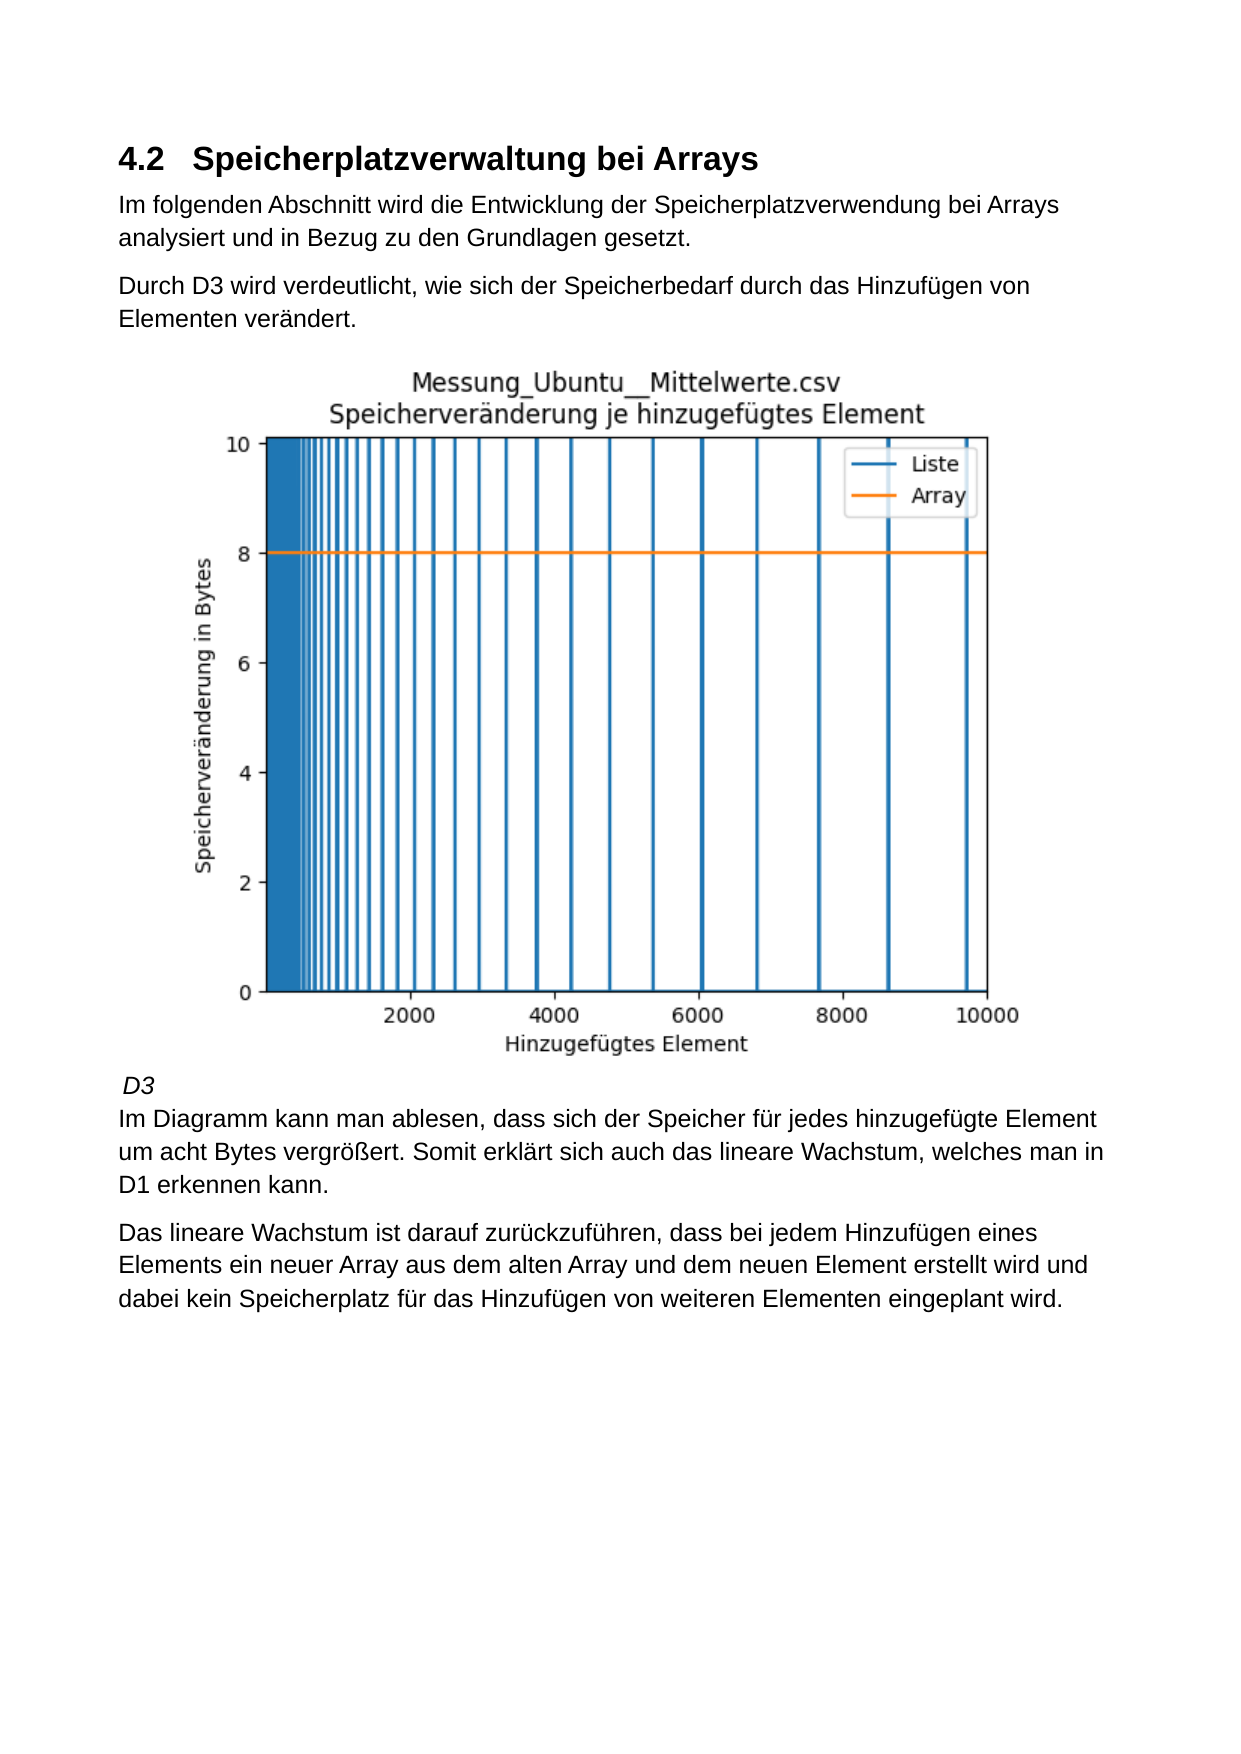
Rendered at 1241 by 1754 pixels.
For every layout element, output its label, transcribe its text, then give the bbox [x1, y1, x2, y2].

text Im Diagramm kann man ablesen, dass sich der Speicher für jedes hinzugefügte Element um acht Bytes vergrößert. Somit erklärt sich auch das lineare Wachstum, welches man in D1 erkennen kann. [118, 1071, 1122, 1199]
text Das lineare Wachstum ist darauf zurückzuführen, dass bei jedem Hinzufügen eines Elements ein neuer Array aus dem alten Array und dem neuen Element erstellt wird und dabei kein Speicherplatz für das Hinzufügen von weiteren Elementen eingeplant wird. [118, 1217, 1122, 1312]
text D3 [122, 1071, 1082, 1099]
subtitle 4.2 Speicherplatzverwaltung bei Arrays [118, 139, 1122, 178]
text Durch D3 wird verdeutlicht, wie sich der Speicherbedarf durch das Hinzufügen von Elementen verändert. [118, 271, 1122, 332]
picture [122, 350, 1083, 1071]
text Im folgenden Abschnitt wird die Entwicklung der Speicherplatzverwendung bei Arrays analysiert und in Bezug zu den Grundlagen gesetzt. [118, 190, 1122, 252]
